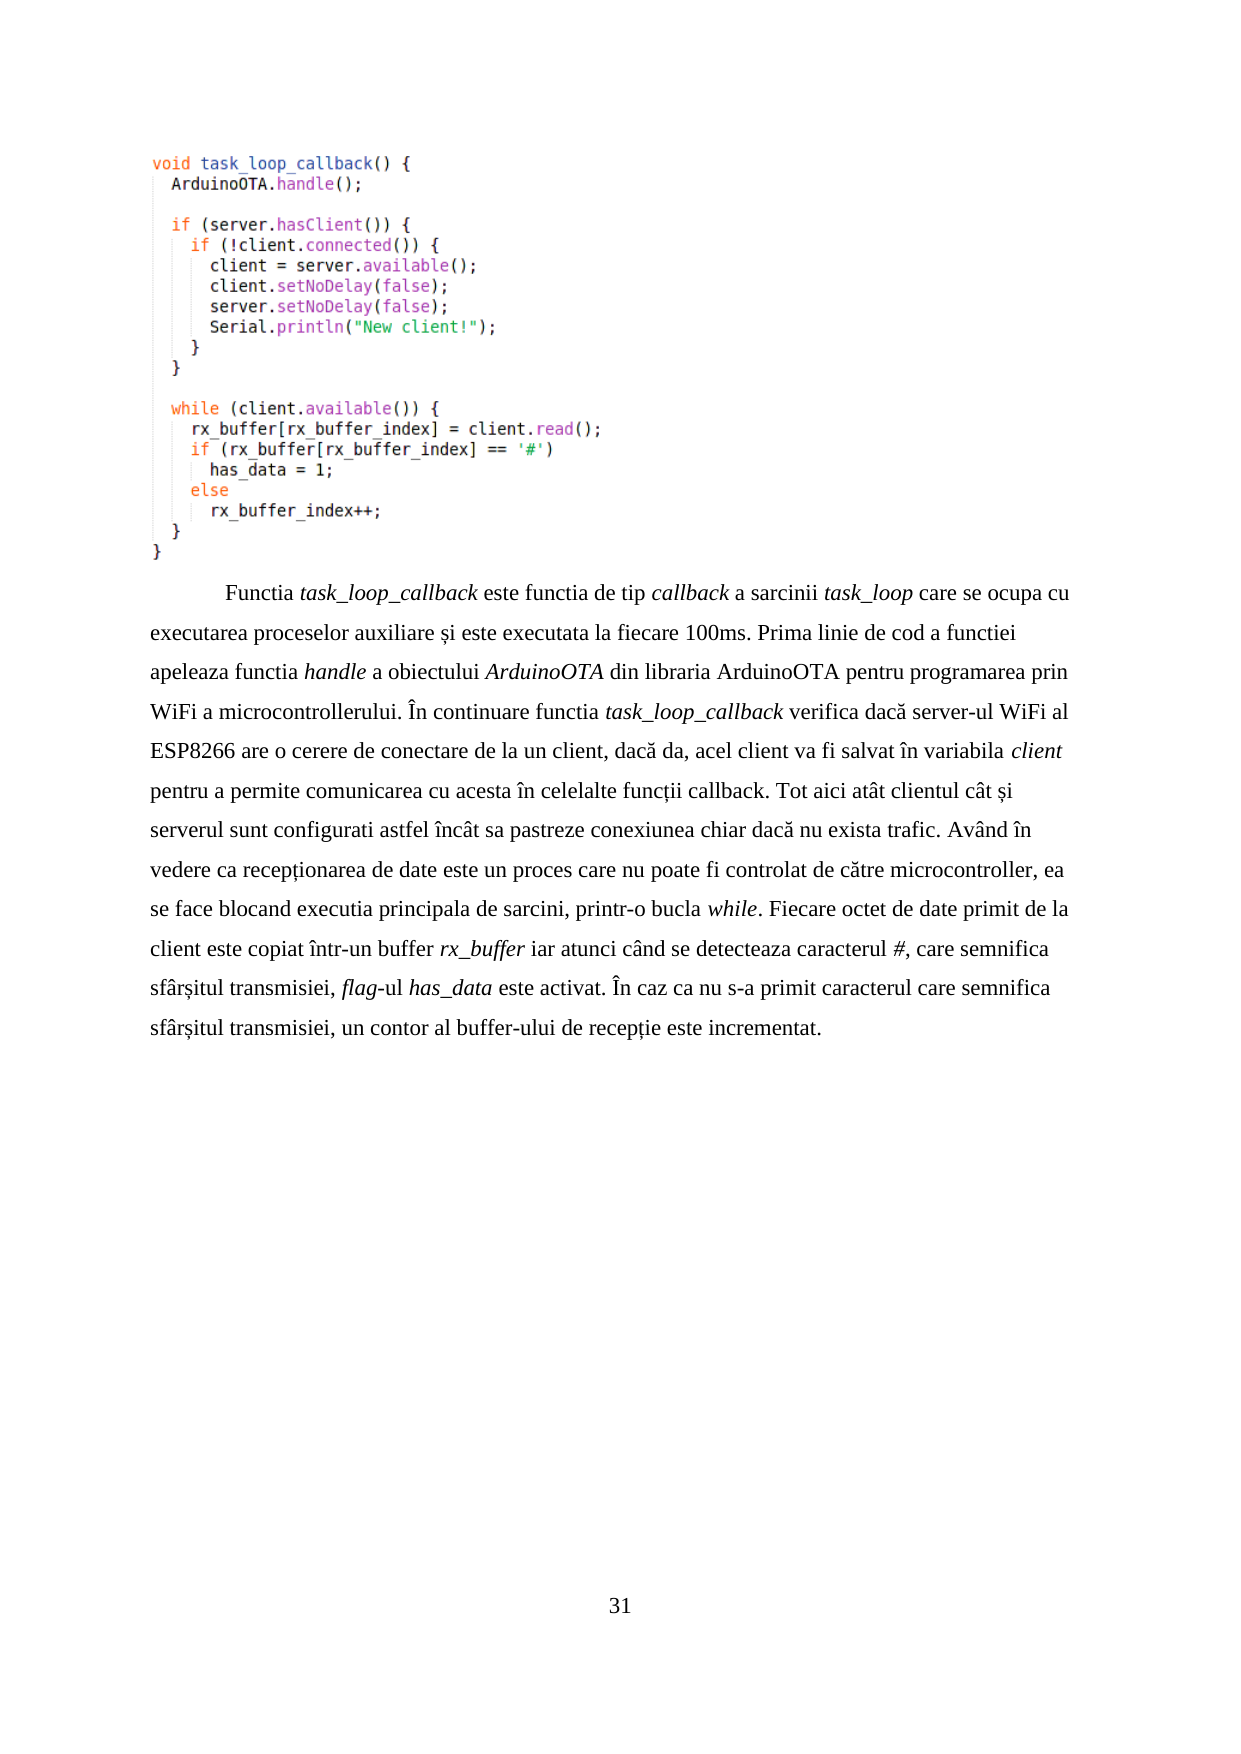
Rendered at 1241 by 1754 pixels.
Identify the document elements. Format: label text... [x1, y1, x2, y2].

text Functia task_loop_callback este functia de tip callback a sarcinii task_loop care se ocupa cu executarea proceselor auxiliare și este executata la fiecare 100ms. Prima linie de cod a functiei apeleaza functia handle a obiectului ArduinoOTA din libraria ArduinoOTA pentru programarea prin WiFi a microcontrollerului. În continuare functia task_loop_callback verifica dacă server-ul WiFi al ESP8266 are o cerere de conectare de la un client, dacă da, acel client va fi salvat în variabila client pentru a permite comunicarea cu acesta în celelalte funcții callback. Tot aici atât clientul cât și serverul sunt configurati astfel încât sa pastreze conexiunea chiar dacă nu exista trafic. Având în vedere ca recepționarea de date este un proces care nu poate fi controlat de către microcontroller, ea se face blocand executia principala de sarcini, printr-o bucla while. Fiecare octet de date primit de la client este copiat într-un buffer rx_buffer iar atunci când se detecteaza caracterul #, care semnifica sfârșitul transmisiei, flag-ul has_data este activat. În caz ca nu s-a primit caracterul care semnifica sfârșitul transmisiei, un contor al buffer-ului de recepție este incrementat. [150, 567, 1090, 1040]
picture [150, 150, 1091, 567]
